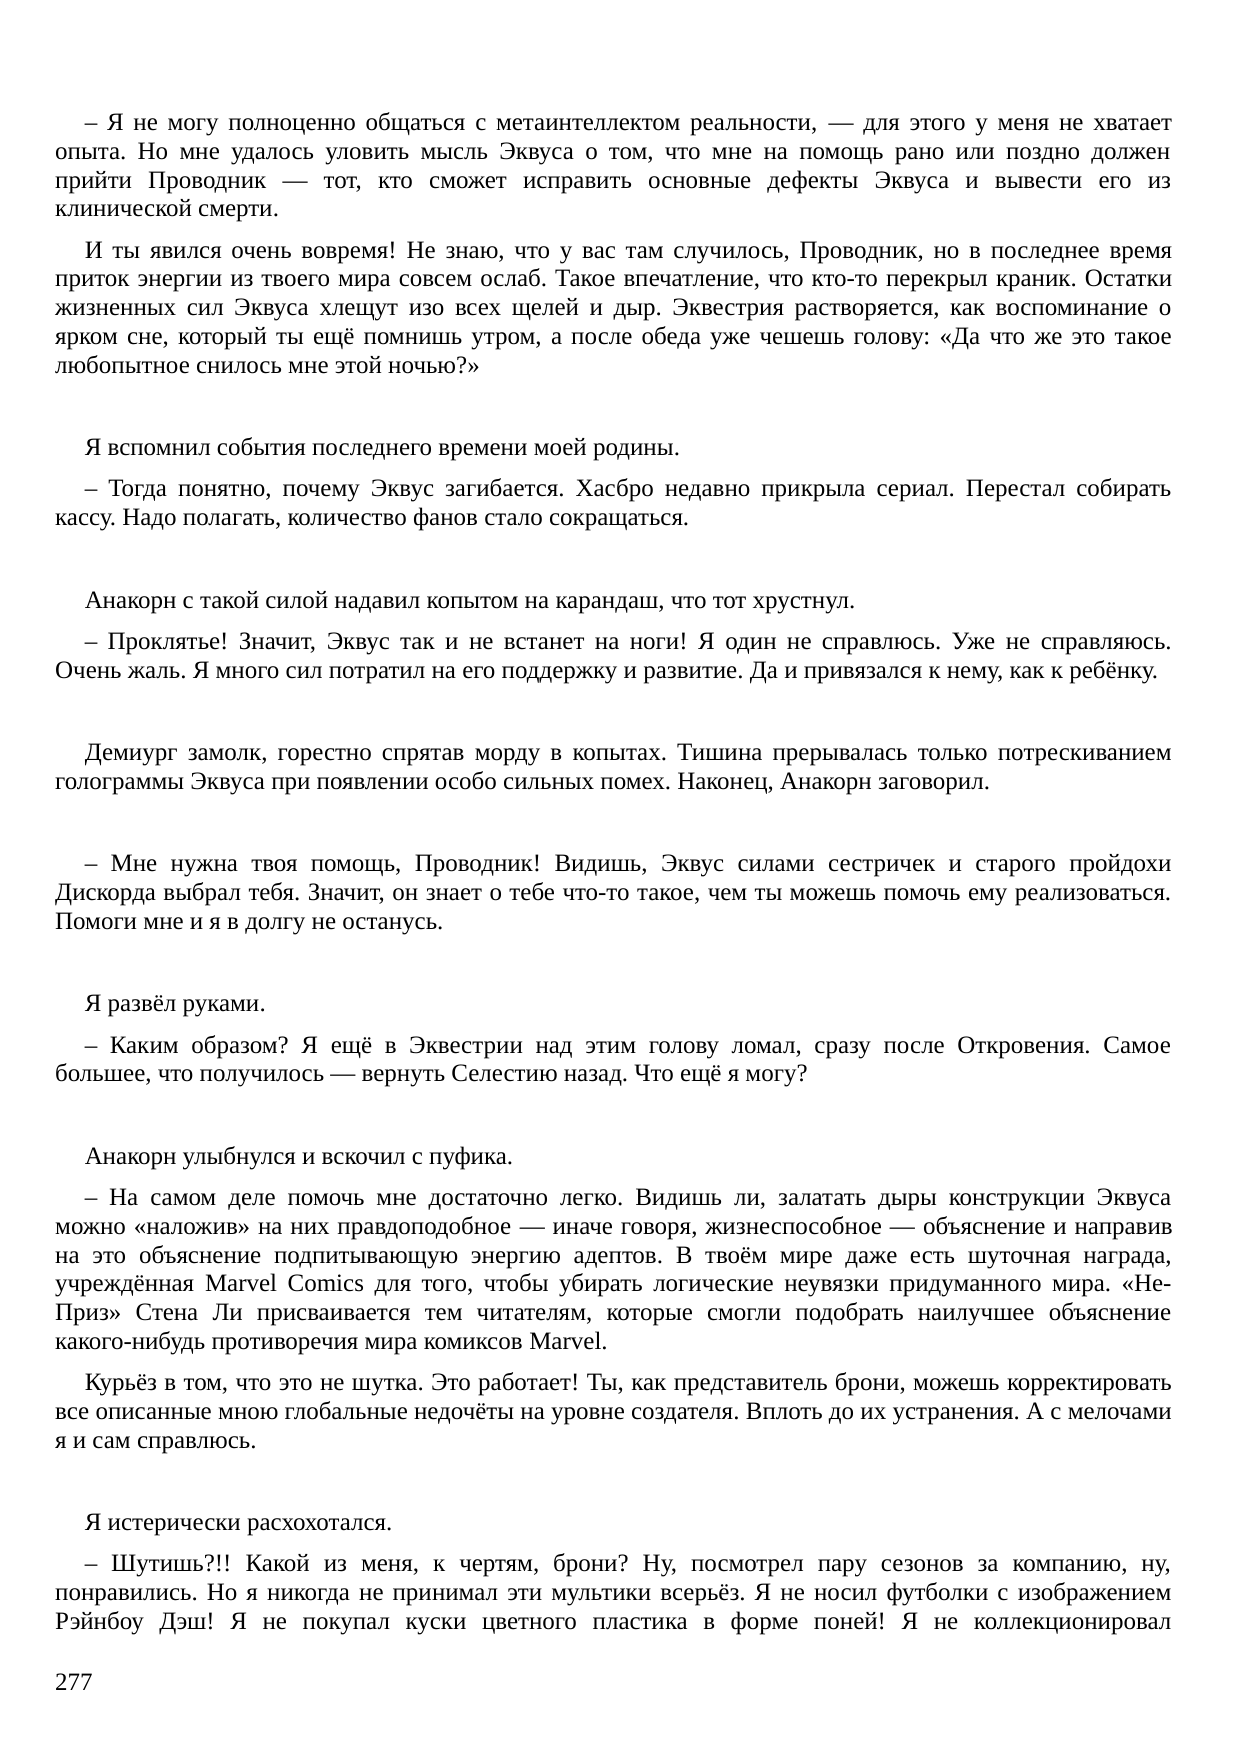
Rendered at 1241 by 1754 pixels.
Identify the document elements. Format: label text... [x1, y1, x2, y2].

text – На самом деле помочь мне достаточно легко. Видишь ли, залатать дыры конструкции Эквуса можно «наложив» на них правдоподобное — иначе говоря, жизнеспособное — объяснение и направив на это объяснение подпитывающую энергию адептов. В твоём мире даже есть шуточная награда, учреждённая Marvel Comics для того, чтобы убирать логические неувязки придуманного мира. «Не-Приз» Стена Ли присваивается тем читателям, которые смогли подобрать наилучшее объяснение какого-нибудь противоречия мира комиксов Marvel. [55, 1182, 1173, 1355]
text Я истерически расхохотался. [55, 1507, 1173, 1536]
text – Мне нужна твоя помощь, Проводник! Видишь, Эквус силами сестричек и старого пройдохи Дискорда выбрал тебя. Значит, он знает о тебе что-то такое, чем ты можешь помочь ему реализоваться. Помоги мне и я в долгу не останусь. [55, 848, 1173, 935]
text – Я не могу полноценно общаться с метаинтеллектом реальности, — для этого у меня не хватает опыта. Но мне удалось уловить мысль Эквуса о том, что мне на помощь рано или поздно должен прийти Проводник — тот, кто сможет исправить основные дефекты Эквуса и вывести его из клинической смерти. [55, 107, 1173, 222]
text Анакорн с такой силой надавил копытом на карандаш, что тот хрустнул. [55, 585, 1173, 613]
text Демиург замолк, горестно спрятав морду в копытах. Тишина прерывалась только потрескиванием голограммы Эквуса при появлении особо сильных помех. Наконец, Анакорн заговорил. [55, 737, 1173, 795]
text – Каким образом? Я ещё в Эквестрии над этим голову ломал, сразу после Откровения. Самое большее, что получилось — вернуть Селестию назад. Что ещё я могу? [55, 1030, 1173, 1087]
text Я вспомнил события последнего времени моей родины. [55, 432, 1173, 461]
text Курьёз в том, что это не шутка. Это работает! Ты, как представитель брони, можешь корректировать все описанные мною глобальные недочёты на уровне создателя. Вплоть до их устранения. А с мелочами я и сам справлюсь. [55, 1367, 1173, 1453]
text – Шутишь?!! Какой из меня, к чертям, брони? Ну, посмотрел пару сезонов за компанию, ну, понравились. Но я никогда не принимал эти мультики всерьёз. Я не носил футболки с изображением Рэйнбоу Дэш! Я не покупал куски цветного пластика в форме поней! Я не коллекционировал [55, 1548, 1173, 1635]
text – Проклятье! Значит, Эквус так и не встанет на ноги! Я один не справлюсь. Уже не справляюсь. Очень жаль. Я много сил потратил на его поддержку и развитие. Да и привязался к нему, как к ребёнку. [55, 626, 1173, 683]
text Я развёл руками. [55, 988, 1173, 1017]
text И ты явился очень вовремя! Не знаю, что у вас там случилось, Проводник, но в последнее время приток энергии из твоего мира совсем ослаб. Такое впечатление, что кто-то перекрыл краник. Остатки жизненных сил Эквуса хлещут изо всех щелей и дыр. Эквестрия растворяется, как воспоминание о ярком сне, который ты ещё помнишь утром, а после обеда уже чешешь голову: «Да что же это такое любопытное снилось мне этой ночью?» [55, 235, 1173, 378]
text Анакорн улыбнулся и вскочил с пуфика. [55, 1141, 1173, 1170]
text – Тогда понятно, почему Эквус загибается. Хасбро недавно прикрыла сериал. Перестал собирать кассу. Надо полагать, количество фанов стало сокращаться. [55, 473, 1173, 531]
